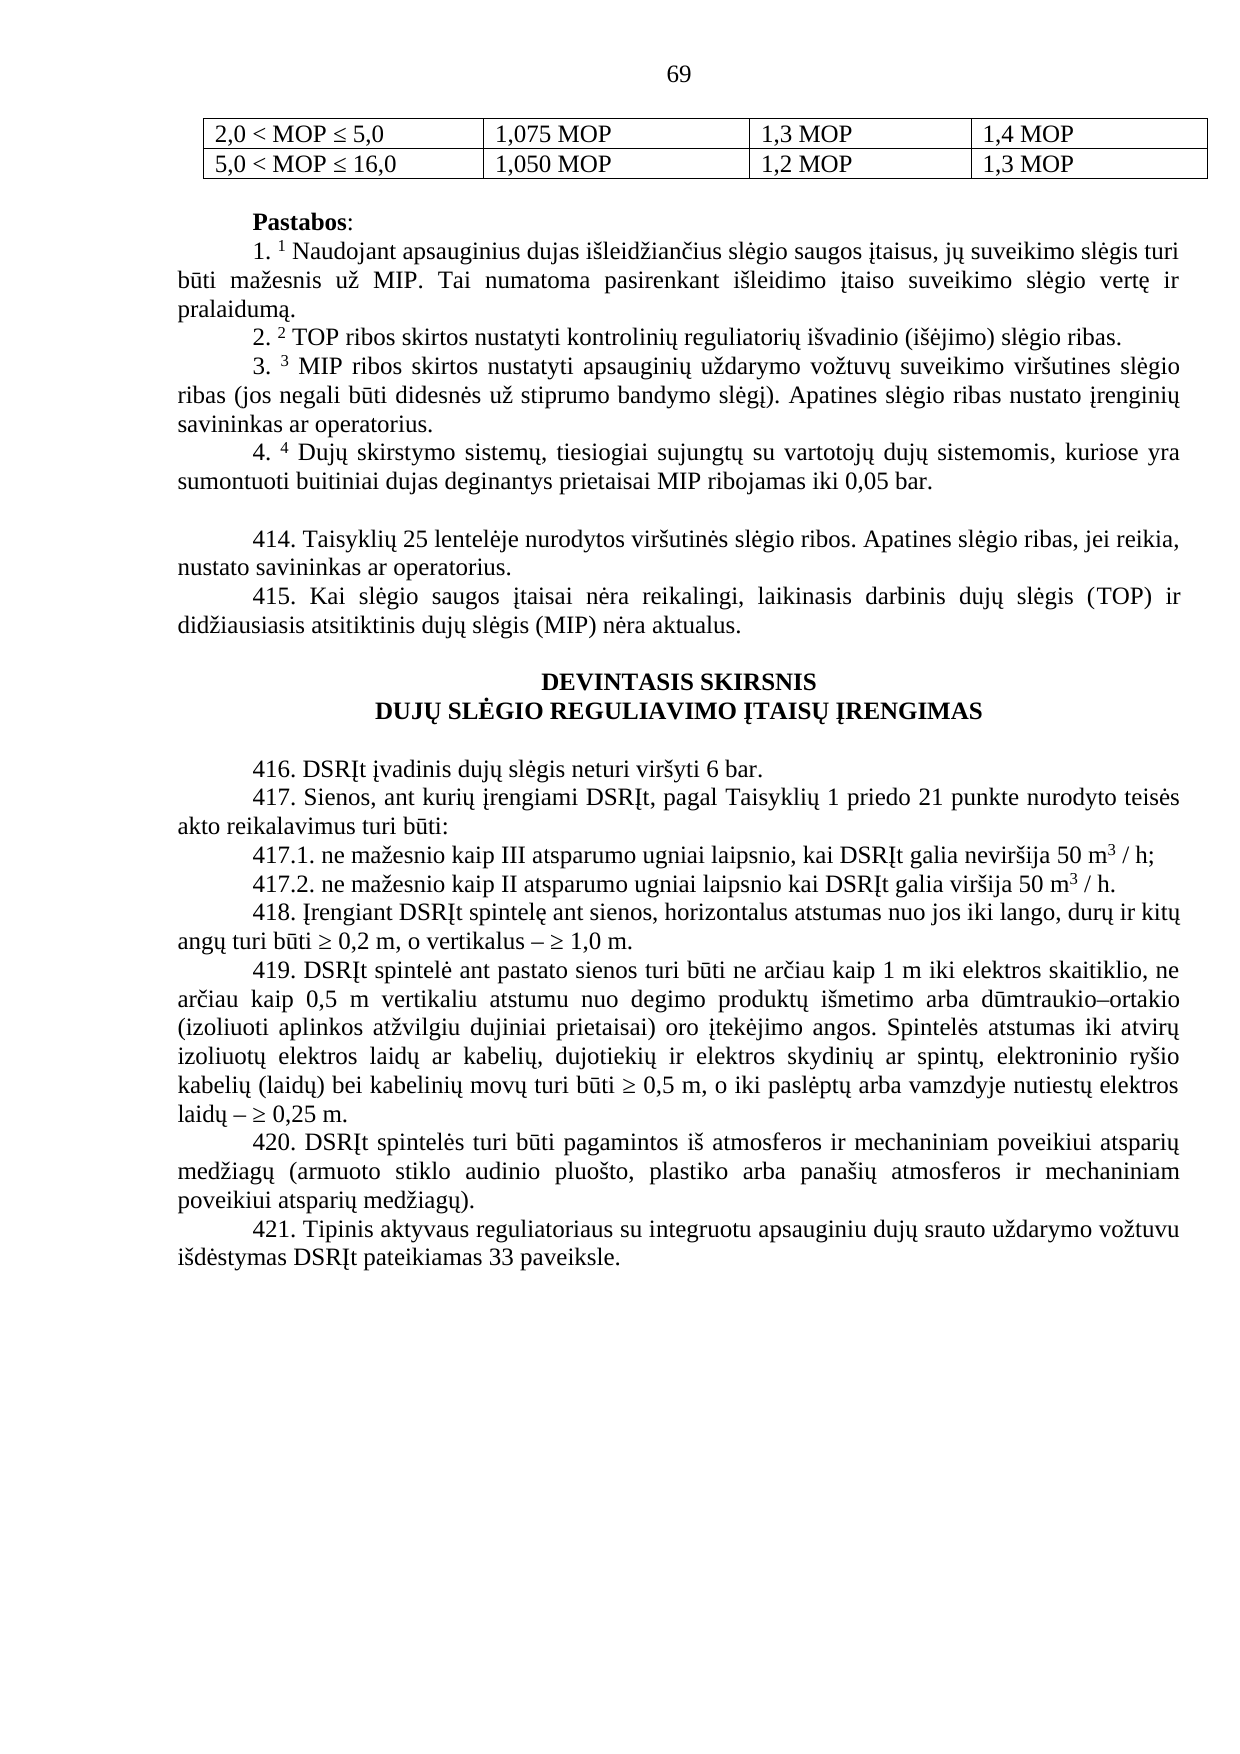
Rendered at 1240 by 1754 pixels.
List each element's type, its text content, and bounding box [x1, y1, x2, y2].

table_cell 2,0 < MOP ≤ 5,0 [204, 119, 483, 148]
table_cell 1,3 MOP [972, 149, 1207, 178]
text 417. Sienos, ant kurių įrengiami DSRĮt, pagal Taisyklių 1 priedo 21 punkte nurodyto teisės akto reikalavimus turi būti: [177, 782, 1181, 840]
table_cell 1,4 MOP [972, 119, 1207, 148]
table_cell 5,0 < MOP ≤ 16,0 [204, 149, 483, 178]
table_cell 1,075 MOP [484, 119, 749, 148]
text 2. 2 TOP ribos skirtos nustatyti kontrolinių reguliatorių išvadinio (išėjimo) slėgio ribas. [177, 322, 1181, 351]
text 419. DSRĮt spintelė ant pastato sienos turi būti ne arčiau kaip 1 m iki elektros skaitiklio, ne arčiau kaip 0,5 m vertikaliu atstumu nuo degimo produktų išmetimo arba dūmtraukio–ortakio (izoliuoti aplinkos atžvilgiu dujiniai prietaisai) oro įtekėjimo angos. Spintelės atstumas iki atvirų izoliuotų elektros laidų ar kabelių, dujotiekių ir elektros skydinių ar spintų, elektroninio ryšio kabelių (laidų) bei kabelinių movų turi būti ≥ 0,5 m, o iki paslėptų arba vamzdyje nutiestų elektros laidų – ≥ 0,25 m. [177, 955, 1181, 1127]
text 414. Taisyklių 25 lentelėje nurodytos viršutinės slėgio ribos. Apatines slėgio ribas, jei reikia, nustato savininkas ar operatorius. [177, 524, 1181, 581]
table_cell 1,050 MOP [484, 149, 749, 178]
text 420. DSRĮt spintelės turi būti pagamintos iš atmosferos ir mechaniniam poveikiui atsparių medžiagų (armuoto stiklo audinio pluošto, plastiko arba panašių atmosferos ir mechaniniam poveikiui atsparių medžiagų). [177, 1127, 1181, 1214]
text 3. 3 MIP ribos skirtos nustatyti apsauginių uždarymo vožtuvų suveikimo viršutines slėgio ribas (jos negali būti didesnės už stiprumo bandymo slėgį). Apatines slėgio ribas nustato įrenginių savininkas ar operatorius. [177, 351, 1181, 437]
table_cell 1,3 MOP [750, 119, 971, 148]
text 415. Kai slėgio saugos įtaisai nėra reikalingi, laikinasis darbinis dujų slėgis (TOP) ir didžiausiasis atsitiktinis dujų slėgis (MIP) nėra aktualus. [177, 581, 1181, 639]
text 418. Įrengiant DSRĮt spintelę ant sienos, horizontalus atstumas nuo jos iki lango, durų ir kitų angų turi būti ≥ 0,2 m, o vertikalus – ≥ 1,0 m. [177, 897, 1181, 955]
text 417.1. ne mažesnio kaip III atsparumo ugniai laipsnio, kai DSRĮt galia neviršija 50 m3 / h; [177, 840, 1181, 869]
text 416. DSRĮt įvadinis dujų slėgis neturi viršyti 6 bar. [177, 754, 1181, 782]
text 4. 4 Dujų skirstymo sistemų, tiesiogiai sujungtų su vartotojų dujų sistemomis, kuriose yra sumontuoti buitiniai dujas deginantys prietaisai MIP ribojamas iki 0,05 bar. [177, 437, 1181, 495]
text 417.2. ne mažesnio kaip II atsparumo ugniai laipsnio kai DSRĮt galia viršija 50 m3 / h. [177, 869, 1181, 897]
table_cell 1,2 MOP [750, 149, 971, 178]
text 421. Tipinis aktyvaus reguliatoriaus su integruotu apsauginiu dujų srauto uždarymo vožtuvu išdėstymas DSRĮt pateikiamas 33 paveiksle. [177, 1214, 1181, 1271]
text DEVINTASIS SKIRSNIS [177, 667, 1181, 696]
text 1. 1 Naudojant apsauginius dujas išleidžiančius slėgio saugos įtaisus, jų suveikimo slėgis turi būti mažesnis už MIP. Tai numatoma pasirenkant išleidimo įtaiso suveikimo slėgio vertę ir pralaidumą. [177, 236, 1181, 322]
text DUJŲ SLĖGIO REGULIAVIMO ĮTAISŲ ĮRENGIMAS [177, 696, 1181, 725]
text Pastabos: [177, 207, 1181, 236]
